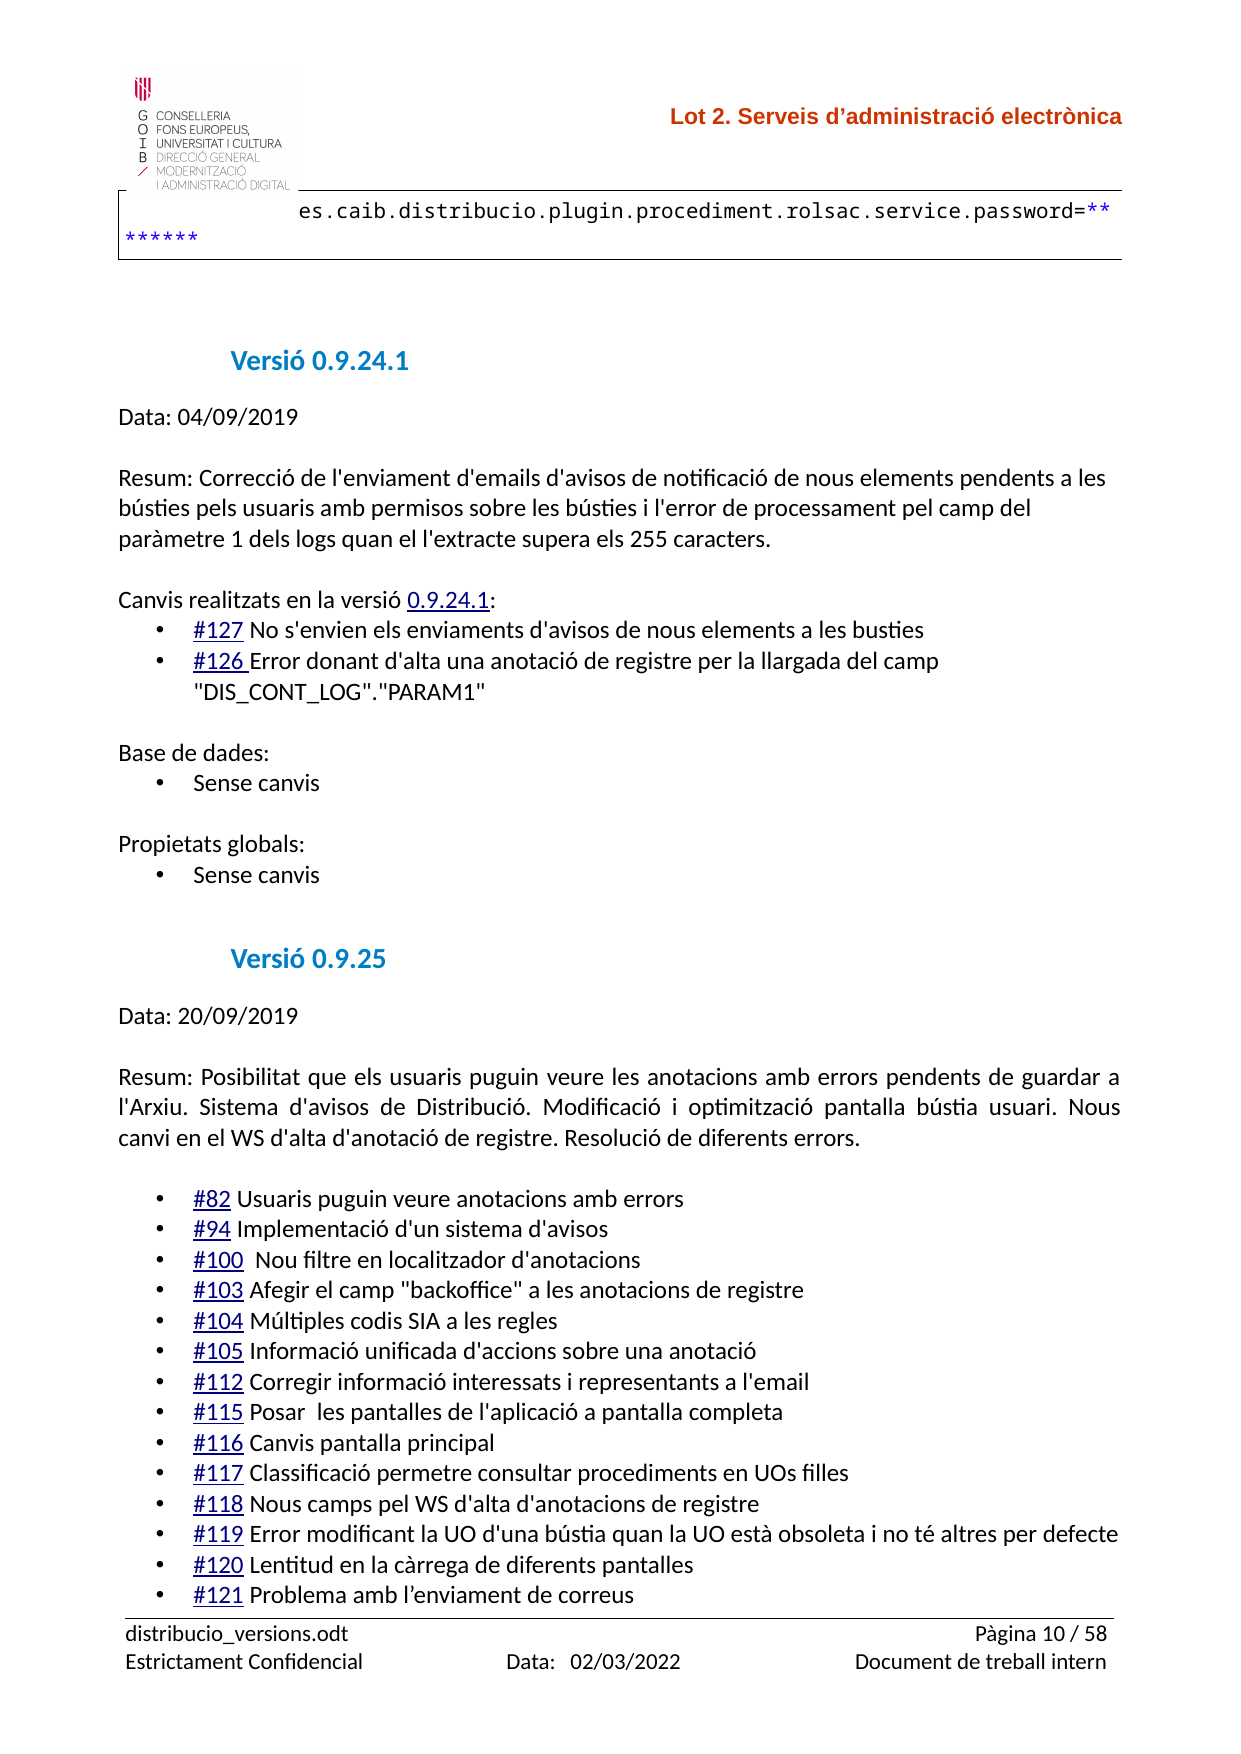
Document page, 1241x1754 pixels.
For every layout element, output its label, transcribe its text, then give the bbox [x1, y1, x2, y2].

list Sense canvis [156, 767, 1122, 798]
list Sense canvis [156, 859, 1122, 889]
list #100 Nou filtre en localitzador d'anotacions [156, 1244, 1122, 1274]
list #115 Posar les pantalles de l'aplicació a pantalla completa [156, 1397, 1122, 1427]
subtitle Versió 0.9.25 [153, 941, 1122, 976]
text Base de dades: [118, 737, 1122, 767]
list #94 Implementació d'un sistema d'avisos [156, 1213, 1122, 1244]
text Resum: Posibilitat que els usuaris puguin veure les anotacions amb errors pendents de guardar a l'Arxiu. Sistema d'avisos de Distribució. Modificació i optimització pantalla bústia usuari. Nous canvi en el WS d'alta d'anotació de registre. Resolució de diferents errors. [118, 1061, 1122, 1152]
list #127 No s'envien els enviaments d'avisos de nous elements a les busties [156, 615, 1122, 645]
text Data: 04/09/2019 [118, 401, 1122, 432]
subtitle Versió 0.9.24.1 [153, 342, 1122, 377]
list #118 Nous camps pel WS d'alta d'anotacions de registre [156, 1488, 1122, 1519]
list #120 Lentitud en la càrrega de diferents pantalles [156, 1549, 1122, 1580]
text Data: 20/09/2019 [118, 1000, 1122, 1030]
picture [126, 70, 299, 197]
list #126 Error donant d'alta una anotació de registre per la llargada del camp "DIS_CONT_LOG"."PARAM1" [156, 645, 1122, 706]
list #103 Afegir el camp "backoffice" a les anotacions de registre [156, 1274, 1122, 1305]
text Resum: Correcció de l'enviament d'emails d'avisos de notificació de nous elements pendents a les bústies pels usuaris amb permisos sobre les bústies i l'error de processament pel camp del paràmetre 1 dels logs quan el l'extracte supera els 255 caracters. [118, 462, 1122, 554]
list #116 Canvis pantalla principal [156, 1427, 1122, 1458]
list #121 Problema amb l’enviament de correus [156, 1580, 1122, 1610]
list #119 Error modificant la UO d'una bústia quan la UO està obsoleta i no té altres per defecte [156, 1519, 1122, 1549]
table_header es.caib.distribucio.plugin.procediment.rolsac.service.password=******** [119, 191, 1122, 259]
list #117 Classificació permetre consultar procediments en UOs filles [156, 1458, 1122, 1488]
list #112 Corregir informació interessats i representants a l'email [156, 1366, 1122, 1397]
list #104 Múltiples codis SIA a les regles [156, 1305, 1122, 1336]
list #105 Informació unificada d'accions sobre una anotació [156, 1336, 1122, 1366]
text Canvis realitzats en la versió 0.9.24.1: [118, 584, 1122, 615]
text Propietats globals: [118, 828, 1122, 859]
list #82 Usuaris puguin veure anotacions amb errors [156, 1183, 1122, 1213]
